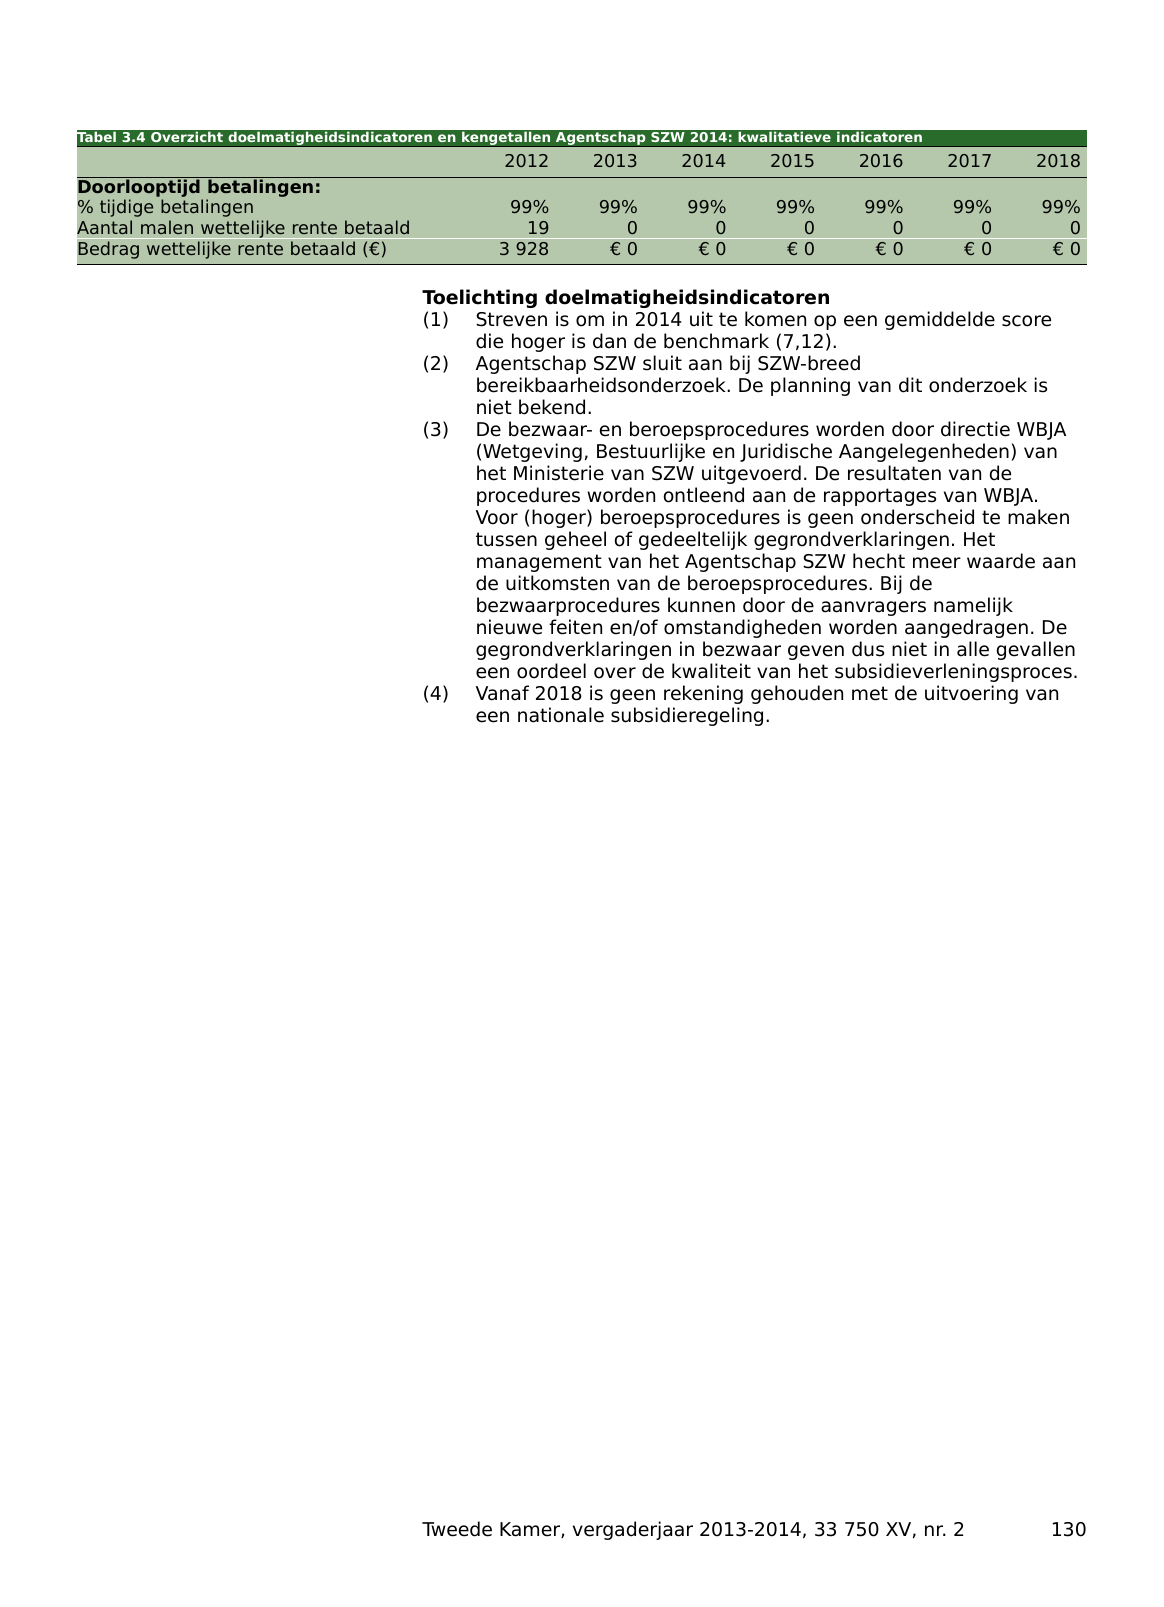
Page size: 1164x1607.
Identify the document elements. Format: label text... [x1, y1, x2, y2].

table_cell € 0 [998, 239, 1087, 264]
table_cell 19 [466, 218, 555, 238]
table_cell 99% [644, 197, 732, 218]
table_cell € 0 [555, 239, 644, 264]
table_cell 99% [555, 197, 644, 218]
table_cell 0 [821, 218, 909, 238]
table_cell [909, 178, 998, 197]
table_cell € 0 [821, 239, 909, 264]
table_cell € 0 [909, 239, 998, 264]
table_header Tabel 3.4 Overzicht doelmatigheidsindicatoren en kengetallen Agentschap SZW 2014: kwalitatieve indicatoren [77, 130, 1087, 146]
text (3) De bezwaar- en beroepsprocedures worden door directie WBJA (Wetgeving, Bestuurlijke en Juridische Aangelegenheden) van het Ministerie van SZW uitgevoerd. De resultaten van de procedures worden ontleend aan de rapportages van WBJA. Voor (hoger) beroepsprocedures is geen onderscheid te maken tussen geheel of gedeeltelijk gegrondverklaringen. Het management van het Agentschap SZW hecht meer waarde aan de uitkomsten van de beroepsprocedures. Bij de bezwaarprocedures kunnen door de aanvragers namelijk nieuwe feiten en/of omstandigheden worden aangedragen. De gegrondverklaringen in bezwaar geven dus niet in alle gevallen een oordeel over de kwaliteit van het subsidieverleningsproces. [422, 419, 1087, 683]
table_cell 99% [821, 197, 909, 218]
table_cell 0 [732, 218, 821, 238]
subtitle Toelichting doelmatigheidsindicatoren [422, 287, 1087, 309]
table_cell € 0 [644, 239, 732, 264]
table_cell [555, 178, 644, 197]
table_cell [821, 178, 909, 197]
table_cell 2014 [644, 147, 732, 177]
table_cell Aantal malen wettelijke rente betaald [77, 218, 466, 238]
table_cell [732, 178, 821, 197]
table_cell € 0 [732, 239, 821, 264]
table_cell 3 928 [466, 239, 555, 264]
text (4) Vanaf 2018 is geen rekening gehouden met de uitvoering van een nationale subsidieregeling. [422, 683, 1087, 727]
table_cell 0 [909, 218, 998, 238]
table_cell 2015 [732, 147, 821, 177]
table_cell 99% [909, 197, 998, 218]
table_cell 0 [555, 218, 644, 238]
table_cell 2018 [998, 147, 1087, 177]
table_cell 2012 [466, 147, 555, 177]
table_cell [77, 147, 466, 177]
table_cell 0 [998, 218, 1087, 238]
text (2) Agentschap SZW sluit aan bij SZW-breed bereikbaarheidsonderzoek. De planning van dit onderzoek is niet bekend. [422, 353, 1087, 419]
table_cell Bedrag wettelijke rente betaald (€) [77, 239, 466, 264]
table_cell 0 [644, 218, 732, 238]
table_cell 99% [732, 197, 821, 218]
text (1) Streven is om in 2014 uit te komen op een gemiddelde score die hoger is dan de benchmark (7,12). [422, 309, 1087, 353]
table_cell 2016 [821, 147, 909, 177]
table_cell % tijdige betalingen [77, 197, 466, 218]
table_cell [466, 178, 555, 197]
table_cell [998, 178, 1087, 197]
table_cell 99% [998, 197, 1087, 218]
table_cell [644, 178, 732, 197]
table_cell 2013 [555, 147, 644, 177]
table_cell 2017 [909, 147, 998, 177]
table_cell 99% [466, 197, 555, 218]
table_cell Doorlooptijd betalingen: [77, 178, 466, 197]
